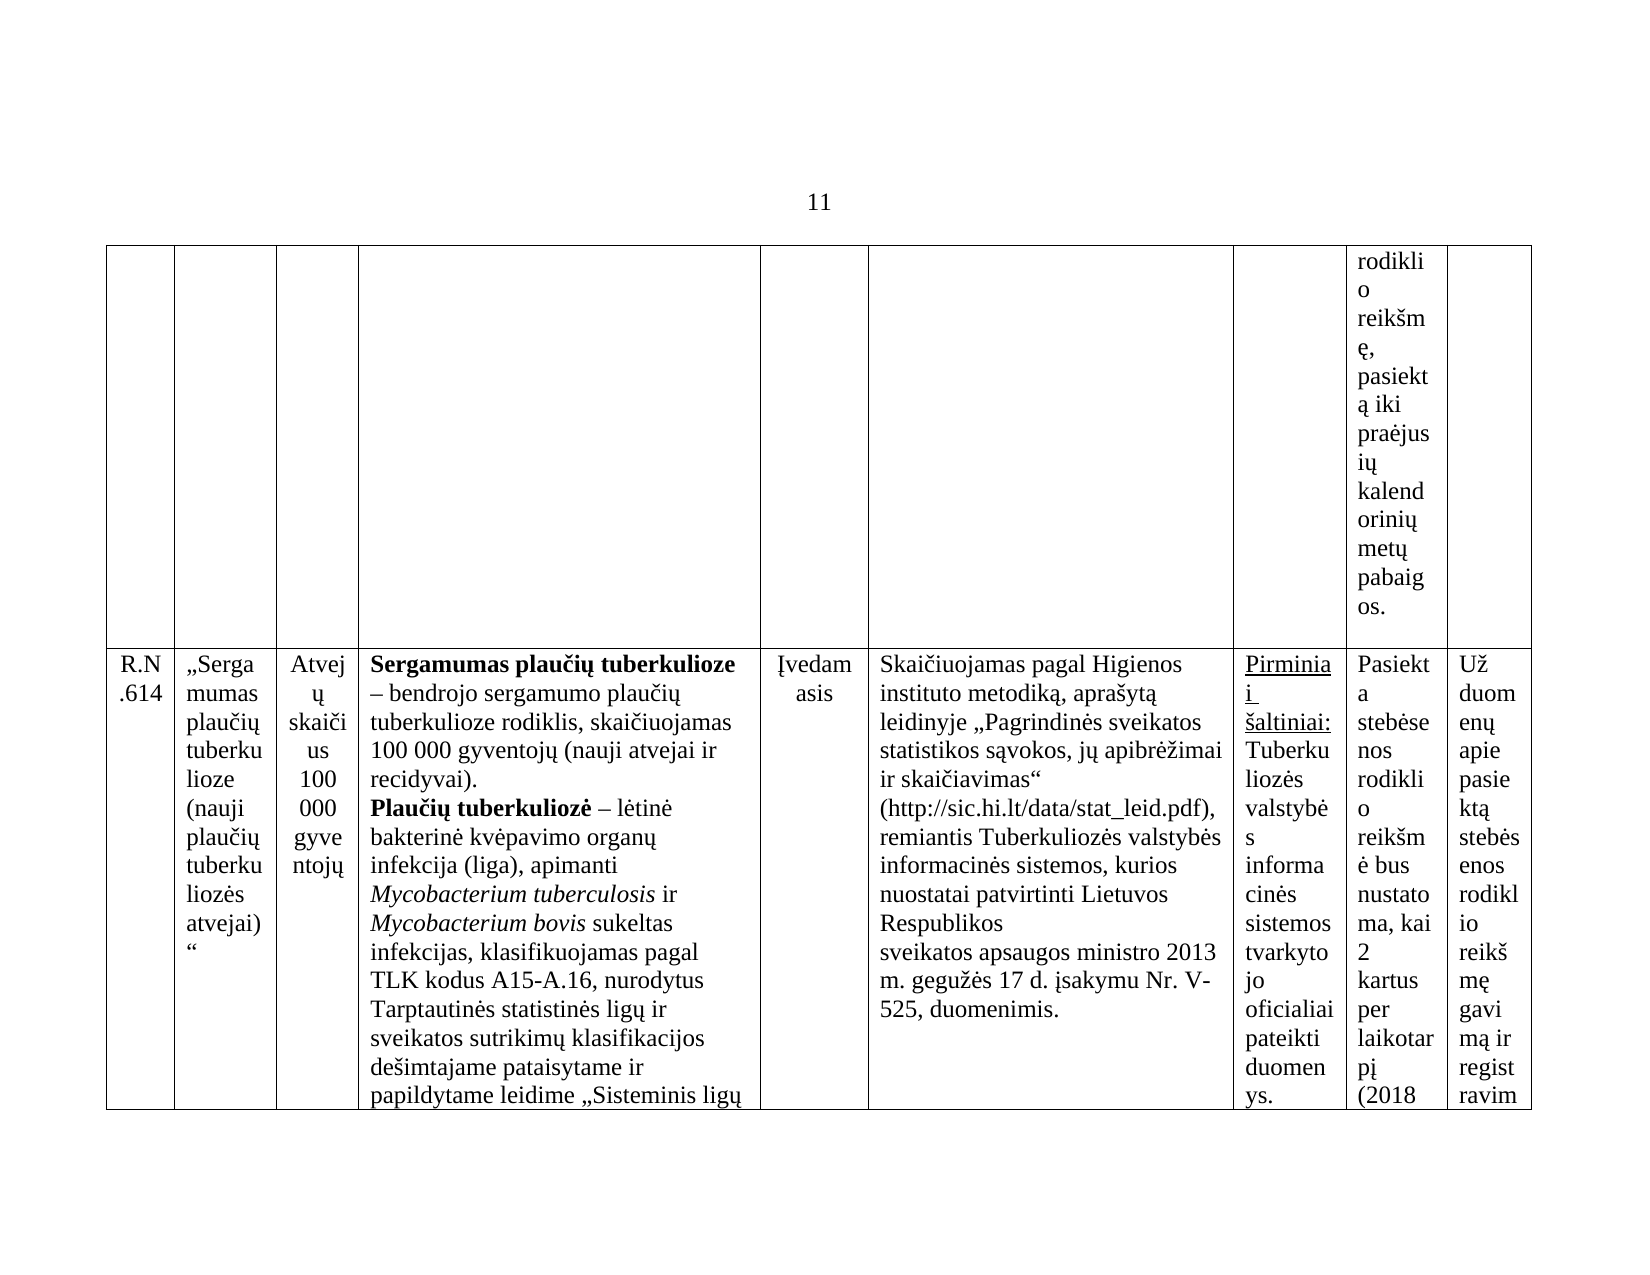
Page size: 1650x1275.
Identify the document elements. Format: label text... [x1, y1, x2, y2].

table_cell [1234, 246, 1346, 648]
table_cell Už duomenų apie pasiektą stebėsenos rodiklio reikšmę gavimą ir registravim [1448, 649, 1531, 1109]
table_cell [359, 246, 760, 648]
table_cell Įvedamasis [761, 649, 868, 1109]
table_cell Pirminiai šaltiniai: Tuberkuliozės valstybės informacinės sistemos tvarkytojo oficialiai pateikti duomenys. [1234, 649, 1346, 1109]
table_cell Sergamumas plaučių tuberkulioze – bendrojo sergamumo plaučių tuberkulioze rodiklis, skaičiuojamas 100 000 gyventojų (nauji atvejai ir recidyvai). Plaučių tuberkuliozė – lėtinė bakterinė kvėpavimo organų infekcija (liga), apimanti Mycobacterium tuberculosis ir Mycobacterium bovis sukeltas infekcijas, klasifikuojamas pagal TLK kodus A15-A.16, nurodytus Tarptautinės statistinės ligų ir sveikatos sutrikimų klasifikacijos dešimtajame pataisytame ir papildytame leidime „Sisteminis ligų [359, 649, 760, 1109]
table_cell [869, 246, 1233, 648]
table_cell „Sergamumas plaučių tuberkulioze (nauji plaučių tuberkuliozės atvejai)“ [175, 649, 276, 1109]
table_cell [1448, 246, 1531, 648]
table_cell [175, 246, 276, 648]
table_cell [107, 246, 174, 648]
table_cell rodiklio reikšmę, pasiektą iki praėjusių kalendorinių metų pabaigos. [1347, 246, 1447, 648]
table_cell Skaičiuojamas pagal Higienos instituto metodiką, aprašytą leidinyje „Pagrindinės sveikatos statistikos sąvokos, jų apibrėžimai ir skaičiavimas“ (http://sic.hi.lt/data/stat_leid.pdf), remiantis Tuberkuliozės valstybės informacinės sistemos, kurios nuostatai patvirtinti Lietuvos Respublikos sveikatos apsaugos ministro 2013 m. gegužės 17 d. įsakymu Nr. V- 525, duomenimis. [869, 649, 1233, 1109]
table_cell R.N.614 [107, 649, 174, 1109]
table_cell [761, 246, 868, 648]
table_cell Atvejų skaičius 100 000 gyventojų [277, 649, 358, 1109]
table_cell Pasiekta stebėsenos rodiklio reikšmė bus nustatoma, kai 2 kartus per laikotarpį (2018 [1347, 649, 1447, 1109]
table_cell [277, 246, 358, 648]
